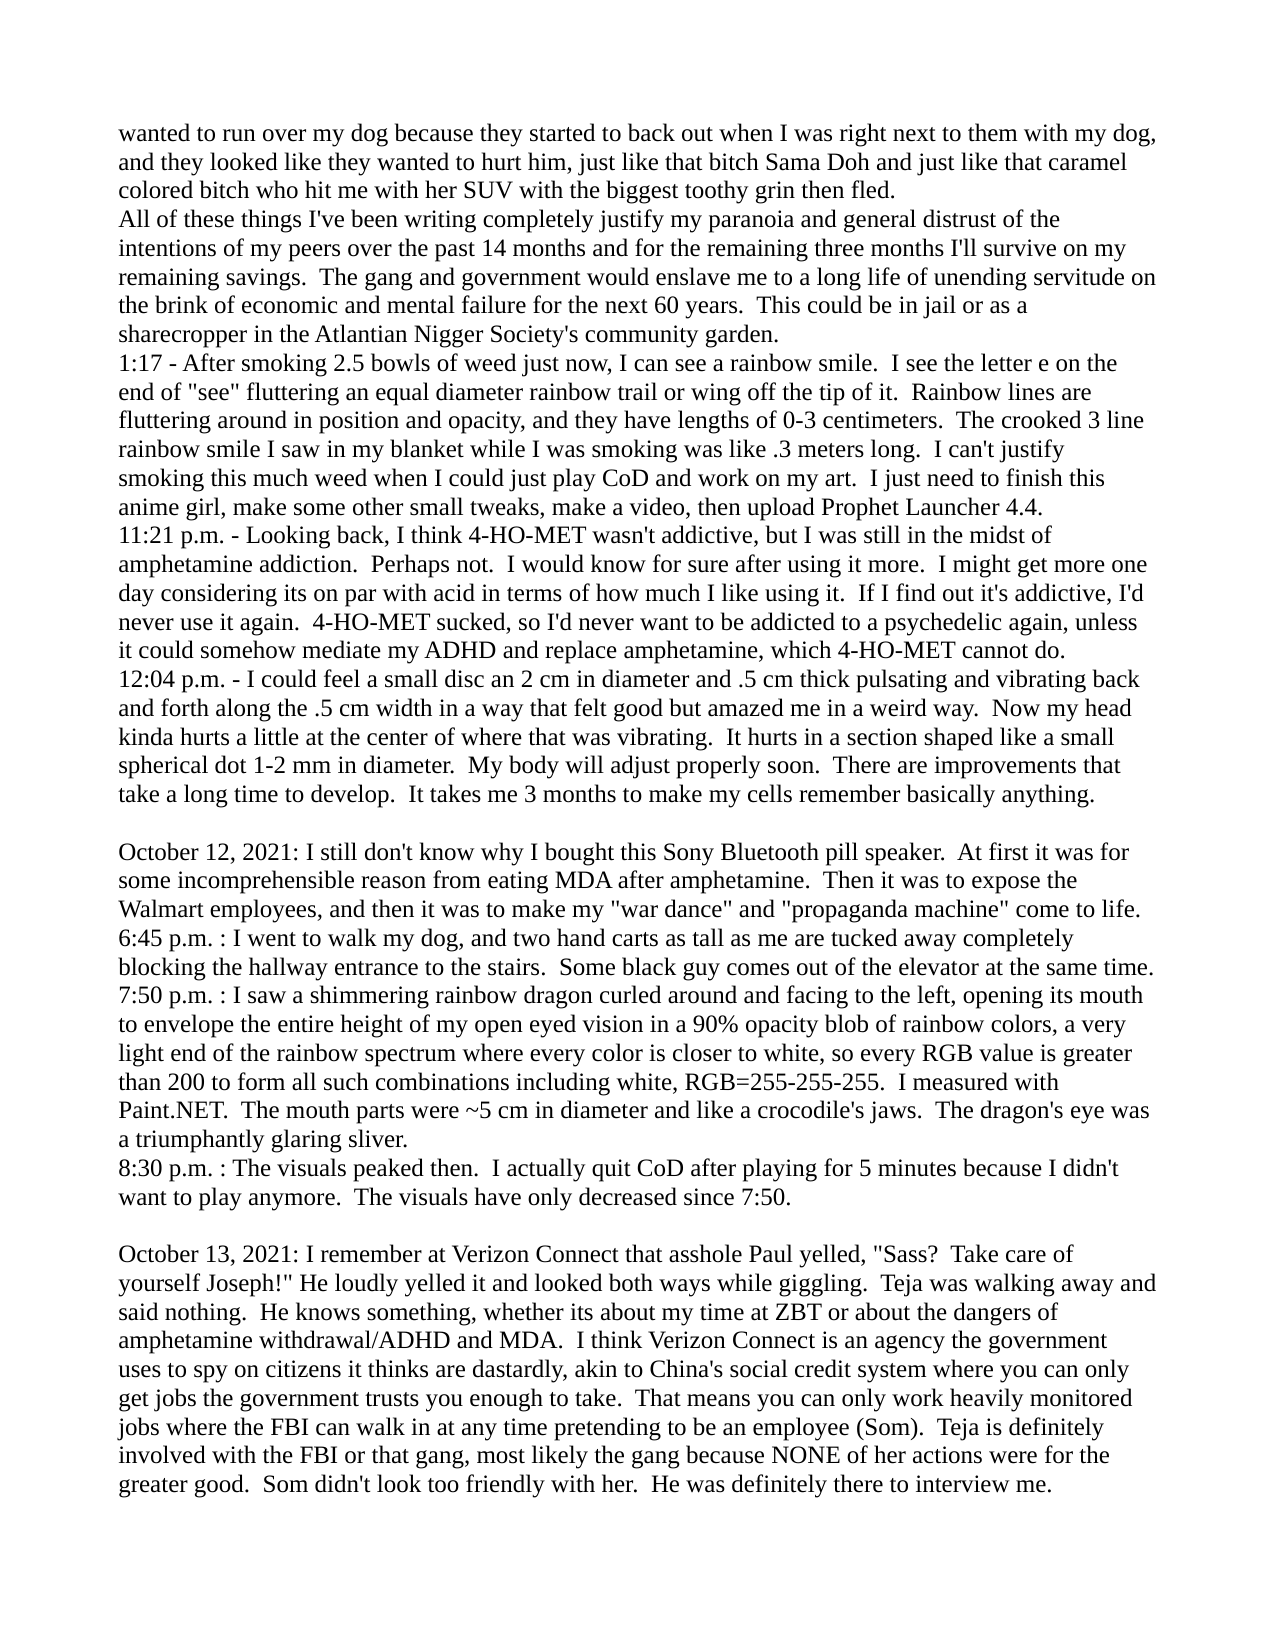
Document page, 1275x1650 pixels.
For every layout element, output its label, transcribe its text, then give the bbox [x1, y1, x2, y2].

text 11:21 p.m. - Looking back, I think 4-HO-MET wasn't addictive, but I was still in the midst of amphetamine addiction. Perhaps not. I would know for sure after using it more. I might get more one day considering its on par with acid in terms of how much I like using it. If I find out it's addictive, I'd never use it again. 4-HO-MET sucked, so I'd never want to be addicted to a psychedelic again, unless it could somehow mediate my ADHD and replace amphetamine, which 4-HO-MET cannot do. [118, 521, 1157, 664]
text 6:45 p.m. : I went to walk my dog, and two hand carts as tall as me are tucked away completely blocking the hallway entrance to the stairs. Some black guy comes out of the elevator at the same time. [118, 923, 1157, 981]
text 7:50 p.m. : I saw a shimmering rainbow dragon curled around and facing to the left, opening its mouth to envelope the entire height of my open eyed vision in a 90% opacity blob of rainbow colors, a very light end of the rainbow spectrum where every color is closer to white, so every RGB value is greater than 200 to form all such combinations including white, RGB=255-255-255. I measured with Paint.NET. The mouth parts were ~5 cm in diameter and like a crocodile's jaws. The dragon's eye was a triumphantly glaring sliver. [118, 981, 1157, 1153]
text 12:04 p.m. - I could feel a small disc an 2 cm in diameter and .5 cm thick pulsating and vibrating back and forth along the .5 cm width in a way that felt good but amazed me in a weird way. Now my head kinda hurts a little at the center of where that was vibrating. It hurts in a section shaped like a small spherical dot 1-2 mm in diameter. My body will adjust properly soon. There are improvements that take a long time to develop. It takes me 3 months to make my cells remember basically anything. [118, 664, 1157, 808]
text October 13, 2021: I remember at Verizon Connect that asshole Paul yelled, "Sass? Take care of yourself Joseph!" He loudly yelled it and looked both ways while giggling. Teja was walking away and said nothing. He knows something, whether its about my time at ZBT or about the dangers of amphetamine withdrawal/ADHD and MDA. I think Verizon Connect is an agency the government uses to spy on citizens it thinks are dastardly, akin to China's social credit system where you can only get jobs the government trusts you enough to take. That means you can only work heavily monitored jobs where the FBI can walk in at any time pretending to be an employee (Som). Teja is definitely involved with the FBI or that gang, most likely the gang because NONE of her actions were for the greater good. Som didn't look too friendly with her. He was definitely there to interview me. [118, 1239, 1157, 1498]
text 1:17 - After smoking 2.5 bowls of weed just now, I can see a rainbow smile. I see the letter e on the end of "see" fluttering an equal diameter rainbow trail or wing off the tip of it. Rainbow lines are fluttering around in position and opacity, and they have lengths of 0-3 centimeters. The crooked 3 line rainbow smile I saw in my blanket while I was smoking was like .3 meters long. I can't justify smoking this much weed when I could just play CoD and work on my art. I just need to finish this anime girl, make some other small tweaks, make a video, then upload Prophet Launcher 4.4. [118, 348, 1157, 521]
text October 12, 2021: I still don't know why I bought this Sony Bluetooth pill speaker. At first it was for some incomprehensible reason from eating MDA after amphetamine. Then it was to expose the Walmart employees, and then it was to make my "war dance" and "propaganda machine" come to life. [118, 837, 1157, 923]
text wanted to run over my dog because they started to back out when I was right next to them with my dog, and they looked like they wanted to hurt him, just like that bitch Sama Doh and just like that caramel colored bitch who hit me with her SUV with the biggest toothy grin then fled. [118, 118, 1157, 204]
text 8:30 p.m. : The visuals peaked then. I actually quit CoD after playing for 5 minutes because I didn't want to play anymore. The visuals have only decreased since 7:50. [118, 1153, 1157, 1211]
text All of these things I've been writing completely justify my paranoia and general distrust of the intentions of my peers over the past 14 months and for the remaining three months I'll survive on my remaining savings. The gang and government would enslave me to a long life of unending servitude on the brink of economic and mental failure for the next 60 years. This could be in jail or as a sharecropper in the Atlantian Nigger Society's community garden. [118, 204, 1157, 348]
